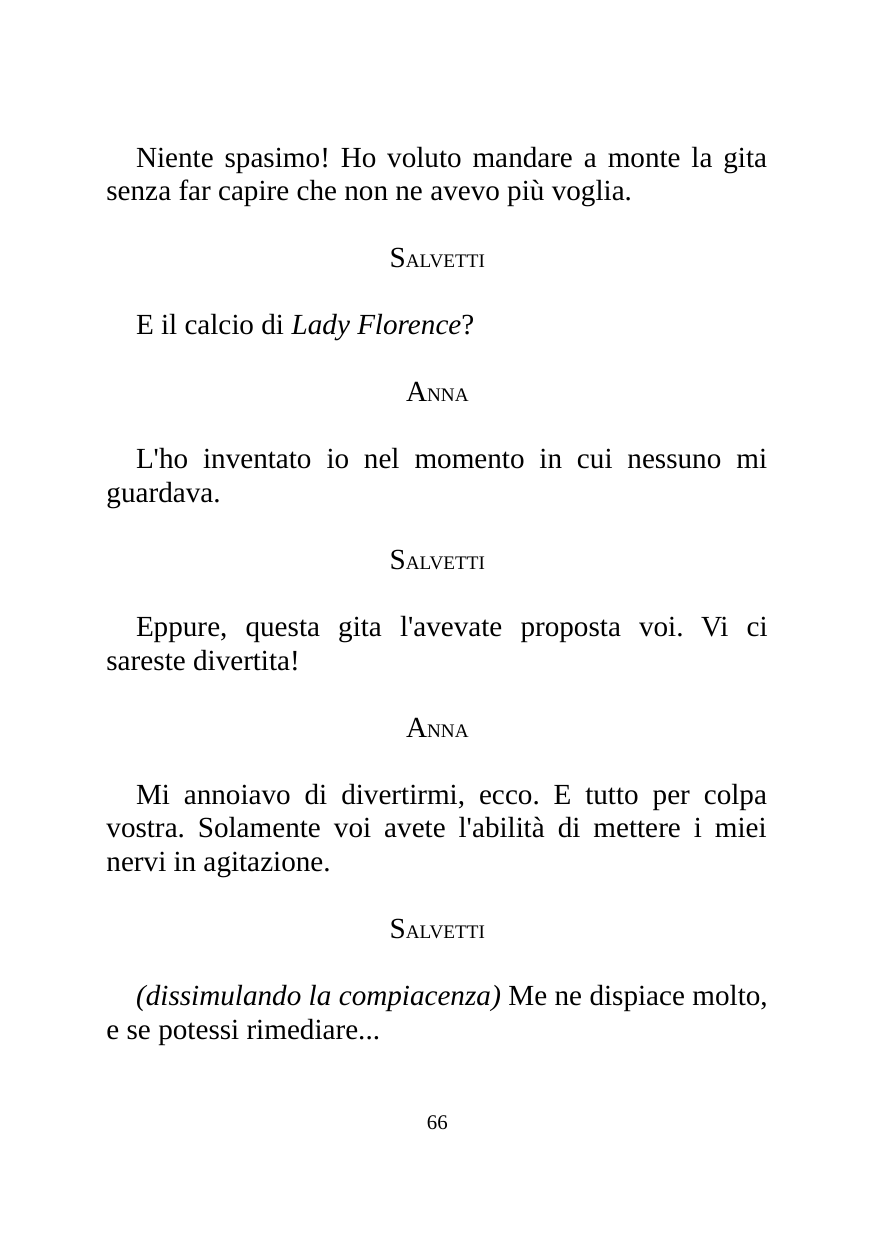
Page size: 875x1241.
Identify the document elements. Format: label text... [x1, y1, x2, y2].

text Salvetti [106, 911, 768, 945]
text Eppure, questa gita l'avevate proposta voi. Vi ci sareste divertita! [106, 609, 768, 676]
text Anna [106, 374, 768, 408]
text (dissimulando la compiacenza) Me ne dispiace molto, e se potessi rimediare... [106, 978, 768, 1045]
text L'ho inventato io nel momento in cui nessuno mi guardava. [106, 442, 768, 509]
text Niente spasimo! Ho voluto mandare a monte la gita senza far capire che non ne avevo più voglia. [106, 140, 768, 207]
text E il calcio di Lady Florence? [106, 307, 768, 341]
text Salvetti [106, 240, 768, 274]
text Anna [106, 710, 768, 743]
text Mi annoiavo di divertirmi, ecco. E tutto per colpa vostra. Solamente voi avete l'abilità di mettere i miei nervi in agitazione. [106, 777, 768, 878]
text Salvetti [106, 542, 768, 576]
